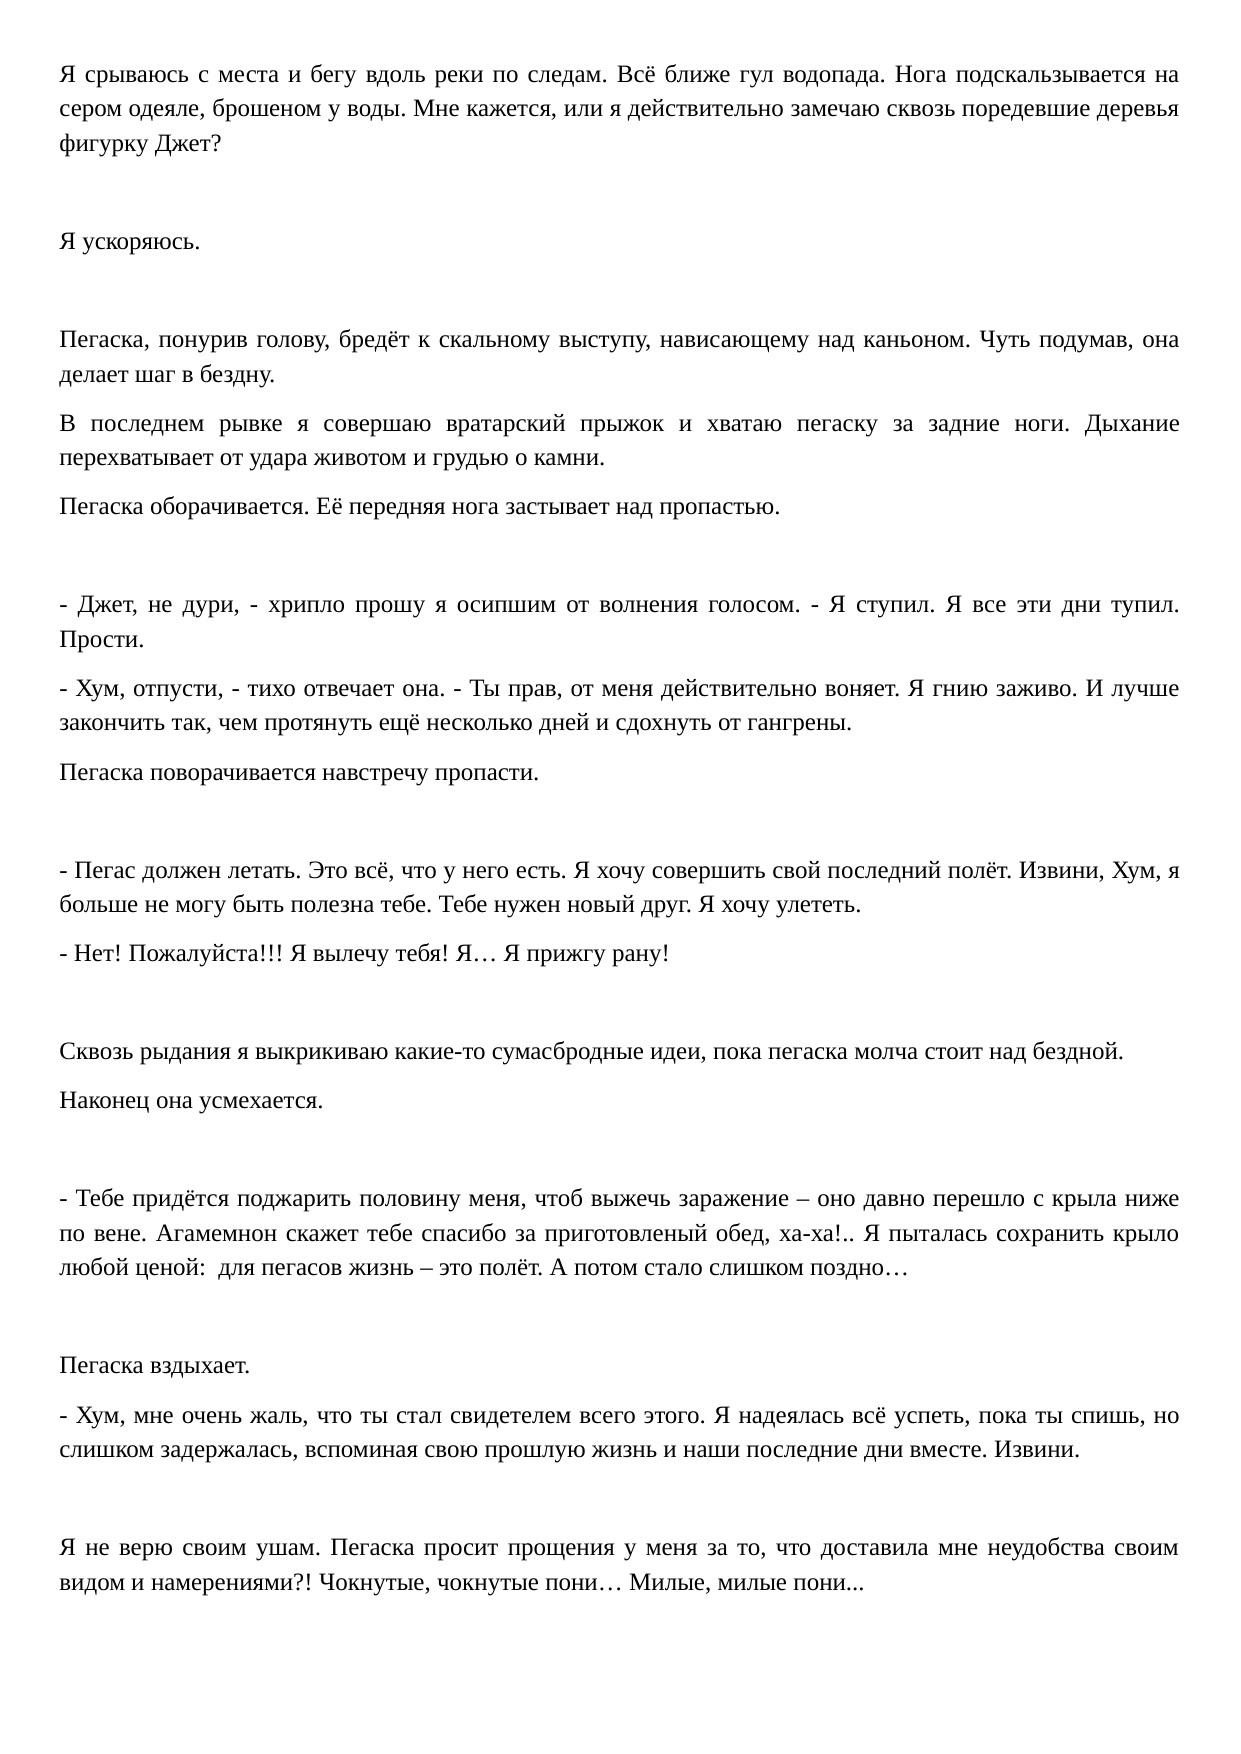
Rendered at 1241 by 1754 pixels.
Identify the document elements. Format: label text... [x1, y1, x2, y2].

text В последнем рывке я совершаю вратарский прыжок и хватаю пегаску за задние ноги. Дыхание перехватывает от удара животом и грудью о камни. [59, 408, 1181, 471]
text Наконец она усмехается. [59, 1085, 1181, 1114]
text Пегаска поворачивается навстречу пропасти. [59, 757, 1181, 785]
text - Хум, мне очень жаль, что ты стал свидетелем всего этого. Я надеялась всё успеть, пока ты спишь, но слишком задержалась, вспоминая свою прошлую жизнь и наши последние дни вместе. Извини. [59, 1400, 1181, 1463]
text - Тебе придётся поджарить половину меня, чтоб выжечь заражение – оно давно перешло с крыла ниже по вене. Агамемнон скажет тебе спасибо за приготовленый обед, ха-ха!.. Я пыталась сохранить крыло любой ценой: для пегасов жизнь – это полёт. А потом стало слишком поздно… [59, 1183, 1181, 1281]
text - Хум, отпусти, - тихо отвечает она. - Ты прав, от меня действительно воняет. Я гнию заживо. И лучше закончить так, чем протянуть ещё несколько дней и сдохнуть от гангрены. [59, 673, 1181, 736]
text - Пегас должен летать. Это всё, что у него есть. Я хочу совершить свой последний полёт. Извини, Хум, я больше не могу быть полезна тебе. Тебе нужен новый друг. Я хочу улететь. [59, 855, 1181, 918]
text Я ускоряюсь. [59, 226, 1181, 255]
text Сквозь рыдания я выкрикиваю какие-то сумасбродные идеи, пока пегаска молча стоит над бездной. [59, 1036, 1181, 1065]
text Пегаска оборачивается. Её передняя нога застывает над пропастью. [59, 491, 1181, 520]
text Пегаска вздыхает. [59, 1351, 1181, 1379]
text Пегаска, понурив голову, бредёт к скальному выступу, нависающему над каньоном. Чуть подумав, она делает шаг в бездну. [59, 324, 1181, 387]
text Я не верю своим ушам. Пегаска просит прощения у меня за то, что доставила мне неудобства своим видом и намерениями?! Чокнутые, чокнутые пони… Милые, милые пони... [59, 1532, 1181, 1596]
text - Джет, не дури, - хрипло прошу я осипшим от волнения голосом. - Я ступил. Я все эти дни тупил. Прости. [59, 589, 1181, 653]
text - Нет! Пожалуйста!!! Я вылечу тебя! Я… Я прижгу рану! [59, 938, 1181, 967]
text Я срываюсь с места и бегу вдоль реки по следам. Всё ближе гул водопада. Нога подскальзывается на сером одеяле, брошеном у воды. Мне кажется, или я действительно замечаю сквозь поредевшие деревья фигурку Джет? [59, 59, 1181, 157]
